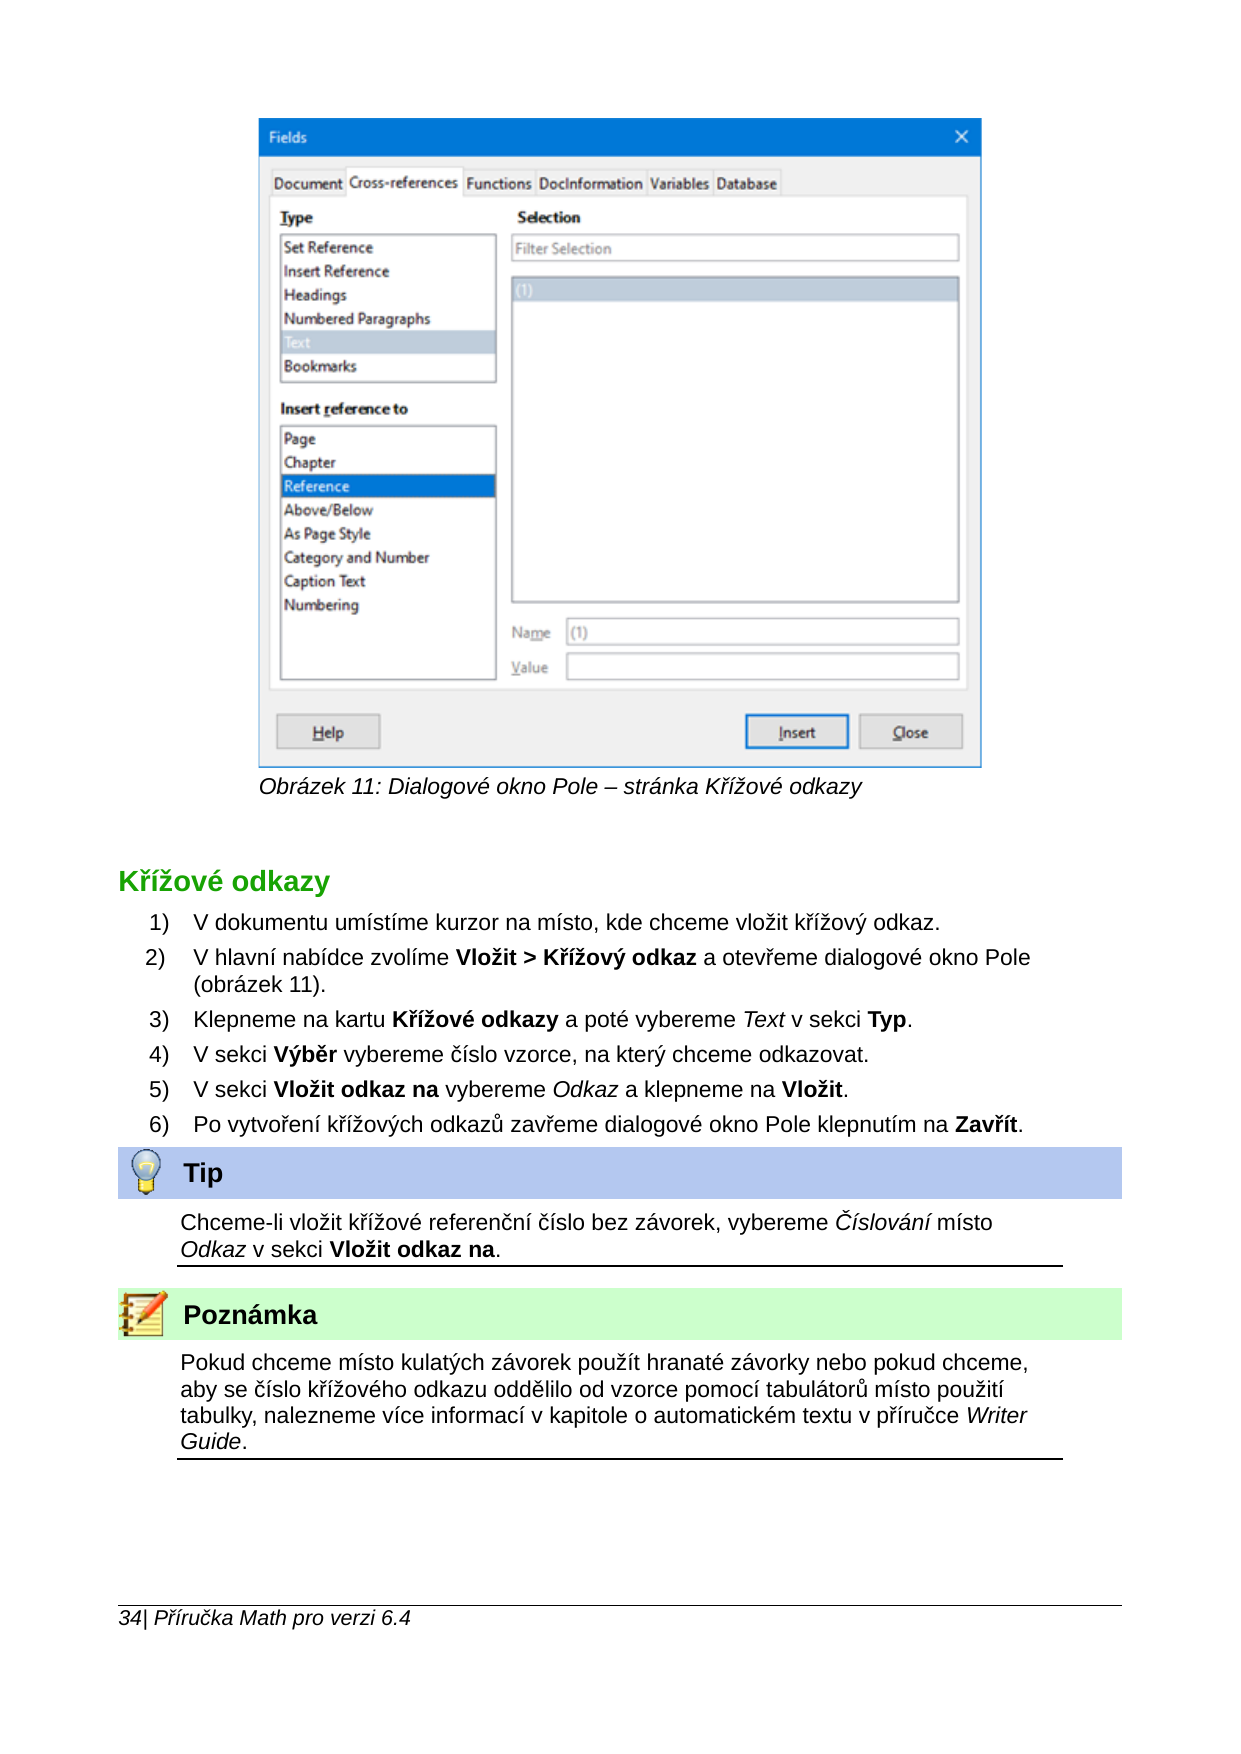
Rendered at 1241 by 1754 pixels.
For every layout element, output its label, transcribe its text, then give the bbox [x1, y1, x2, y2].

list V dokumentu umístíme kurzor na místo, kde chceme vložit křížový odkaz. [169, 909, 1122, 935]
list Klepneme na kartu Křížové odkazy a poté vybereme Text v sekci Typ. [169, 1006, 1122, 1032]
list Po vytvoření křížových odkazů zavřeme dialogové okno Pole klepnutím na Zavřít. [169, 1111, 1122, 1138]
text Pokud chceme místo kulatých závorek použít hranaté závorky nebo pokud chceme, aby se číslo křížového odkazu oddělilo od vzorce pomocí tabulátorů místo použití tabulky, nalezneme více informací v kapitole o automatickém textu v příručce Writer Guide. [177, 1346, 1063, 1458]
list V hlavní nabídce zvolíme Vložit > Křížový odkaz a otevřeme dialogové okno Pole (obrázek 11). [165, 944, 1122, 997]
picture [258, 118, 982, 768]
list V sekci Výběr vybereme číslo vzorce, na který chceme odkazovat. [169, 1041, 1122, 1067]
picture [119, 1147, 170, 1198]
subtitle Tip [118, 1147, 1122, 1199]
subtitle Poznámka [118, 1288, 1122, 1340]
text Chceme-li vložit křížové referenční číslo bez závorek, vybereme Číslování místo Odkaz v sekci Vložit odkaz na. [177, 1206, 1063, 1265]
subtitle Křížové odkazy [118, 864, 1122, 897]
list V sekci Vložit odkaz na vybereme Odkaz a klepneme na Vložit. [169, 1076, 1122, 1102]
text Obrázek 11: Dialogové okno Pole – stránka Křížové odkazy [258, 768, 982, 799]
picture [119, 1289, 170, 1340]
